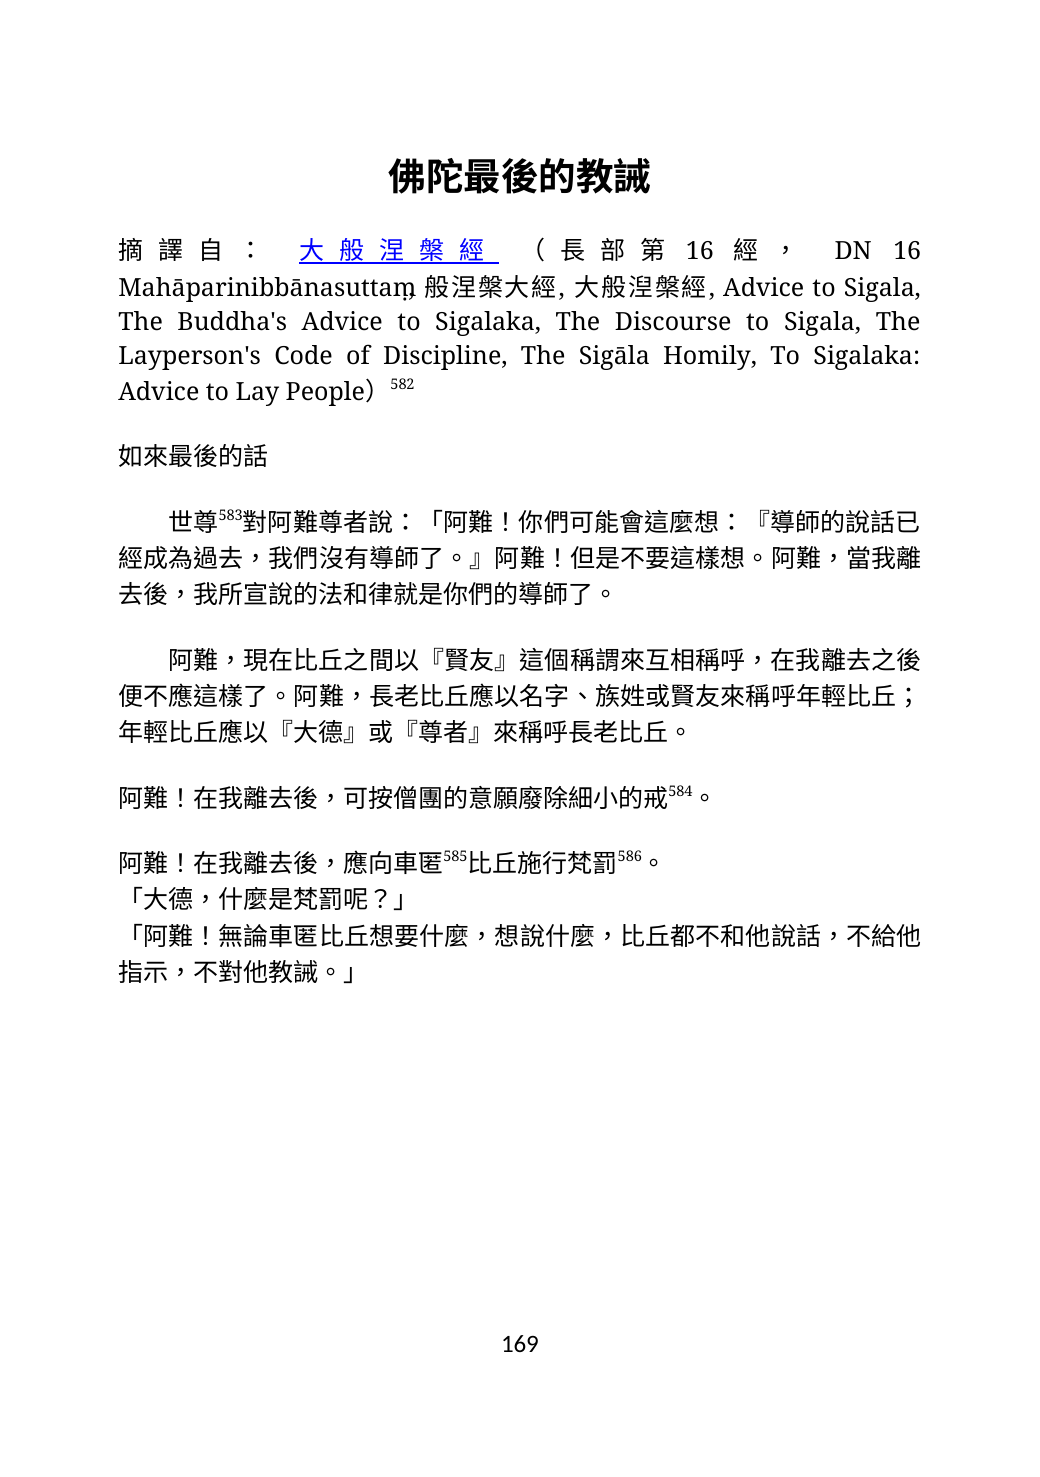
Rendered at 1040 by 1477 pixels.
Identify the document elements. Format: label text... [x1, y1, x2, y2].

text 阿難！在我離去後，應向車匿比丘施行梵罰。 [118, 843, 921, 880]
subtitle 佛陀最後的教誡 [118, 147, 921, 202]
text 如來最後的話 [118, 437, 921, 473]
text 世尊對阿難尊者說：「阿難！你們可能會這麼想：『導師的說話已經成為過去，我們沒有導師了。』阿難！但是不要這樣想。阿難，當我離去後，我所宣說的法和律就是你們的導師了。 [118, 502, 921, 611]
text 摘譯自： 大般涅槃經 （長部第16經， DN 16 Mahāparinibbānasuttaṃ, 般涅槃大經, 大般湼槃經, Advice to Sigala, The Buddha's Advice to Sigalaka, The Discourse to Sigala, The Layperson's Code of Discipline, The Sigāla Homily, To Sigalaka: Advice to Lay People） [118, 231, 921, 408]
text 阿難！在我離去後，可按僧團的意願廢除細小的戒。 [118, 778, 921, 814]
text 阿難，現在比丘之間以『賢友』這個稱謂來互相稱呼，在我離去之後便不應這樣了。阿難，長老比丘應以名字、族姓或賢友來稱呼年輕比丘；年輕比丘應以『大德』或『尊者』來稱呼長老比丘。 [118, 640, 921, 749]
text 「阿難！無論車匿比丘想要什麼，想說什麼，比丘都不和他說話，不給他指示，不對他教誡。」 [118, 916, 921, 988]
text 「大德，什麼是梵罰呢？」 [118, 880, 921, 916]
